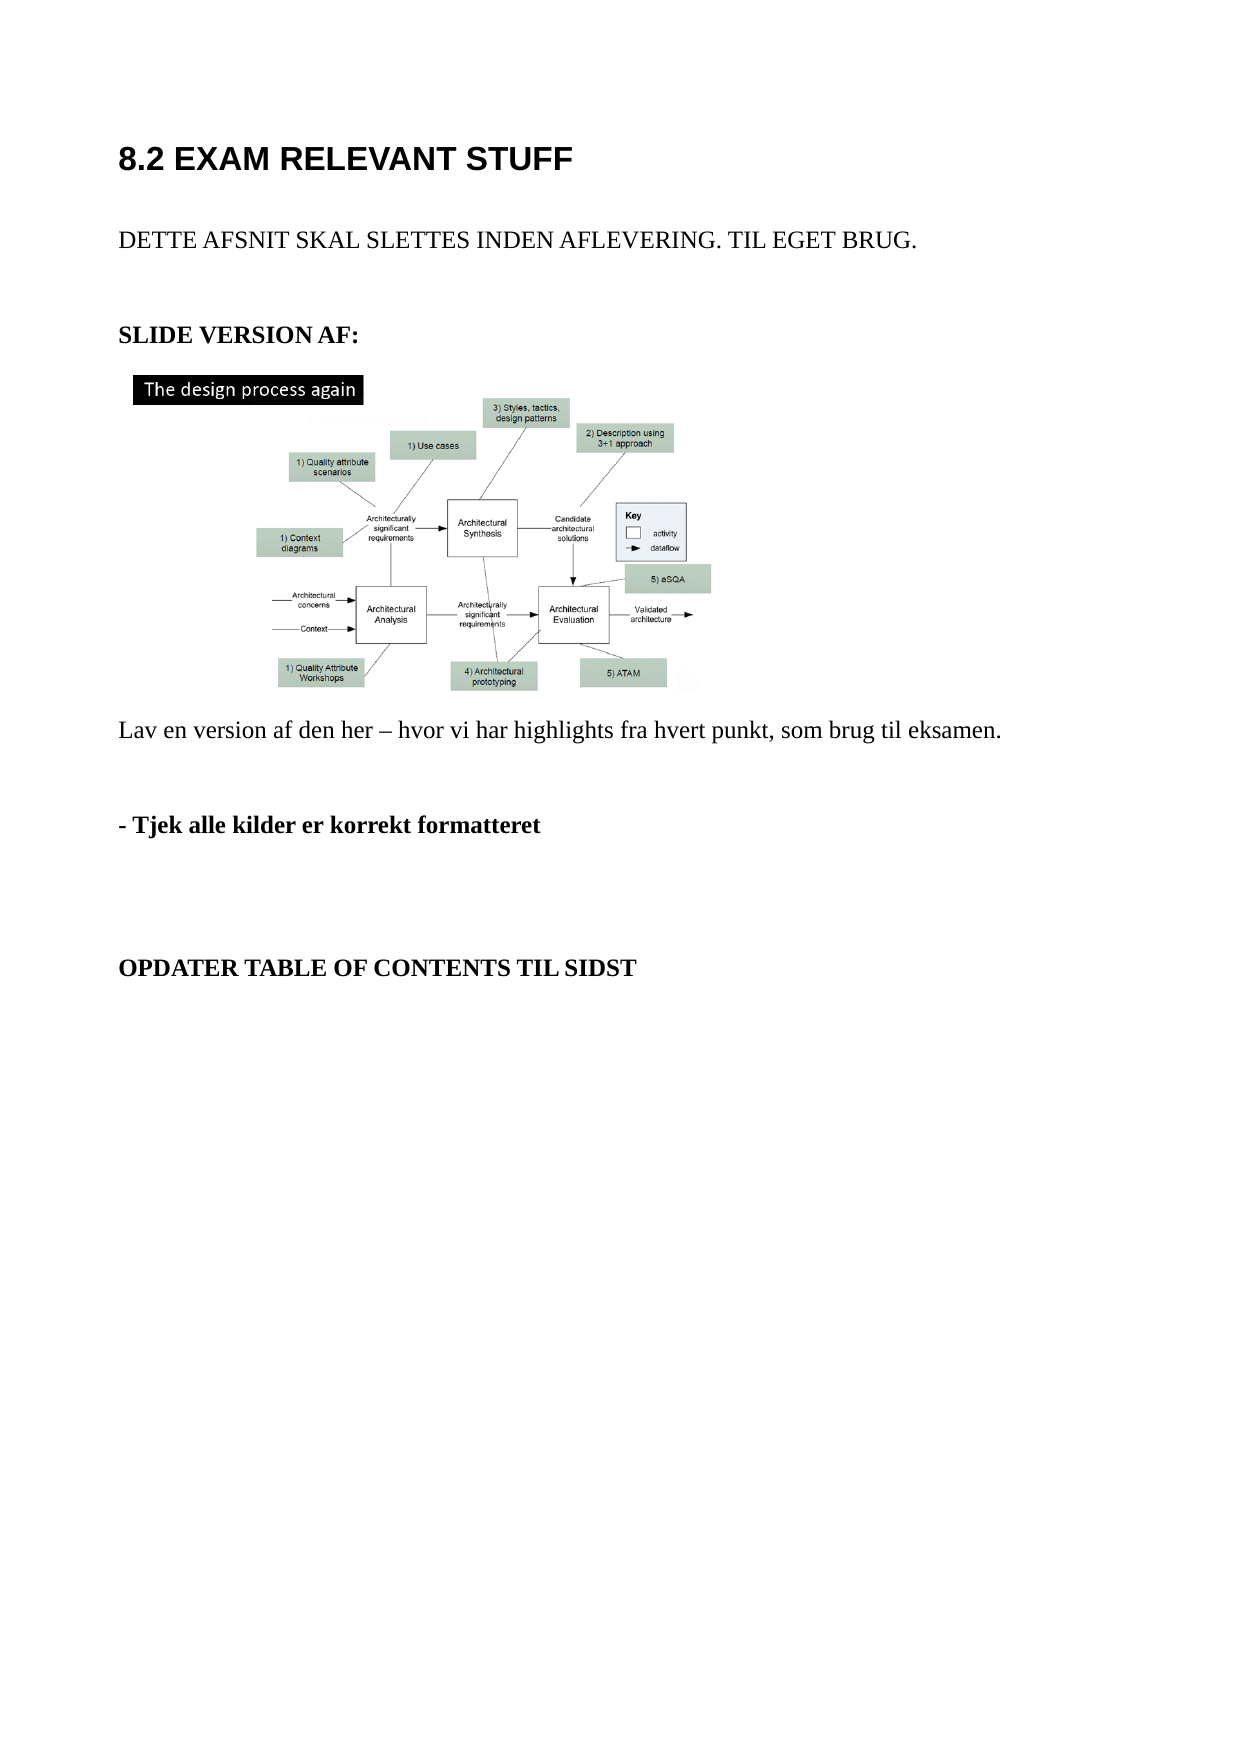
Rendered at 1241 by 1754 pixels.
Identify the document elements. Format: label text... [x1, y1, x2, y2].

text - Tjek alle kilder er korrekt formatteret [118, 810, 1122, 839]
picture [118, 367, 719, 697]
text Lav en version af den her – hvor vi har highlights fra hvert punkt, som brug til eksamen. [118, 715, 1122, 744]
text SLIDE VERSION AF: [118, 320, 1122, 349]
subtitle EXAM RELEVANT STUFF [118, 139, 1122, 177]
text OPDATER TABLE OF CONTENTS TIL SIDST [118, 953, 1122, 982]
text DETTE AFSNIT SKAL SLETTES INDEN AFLEVERING. TIL EGET BRUG. [118, 225, 1122, 254]
